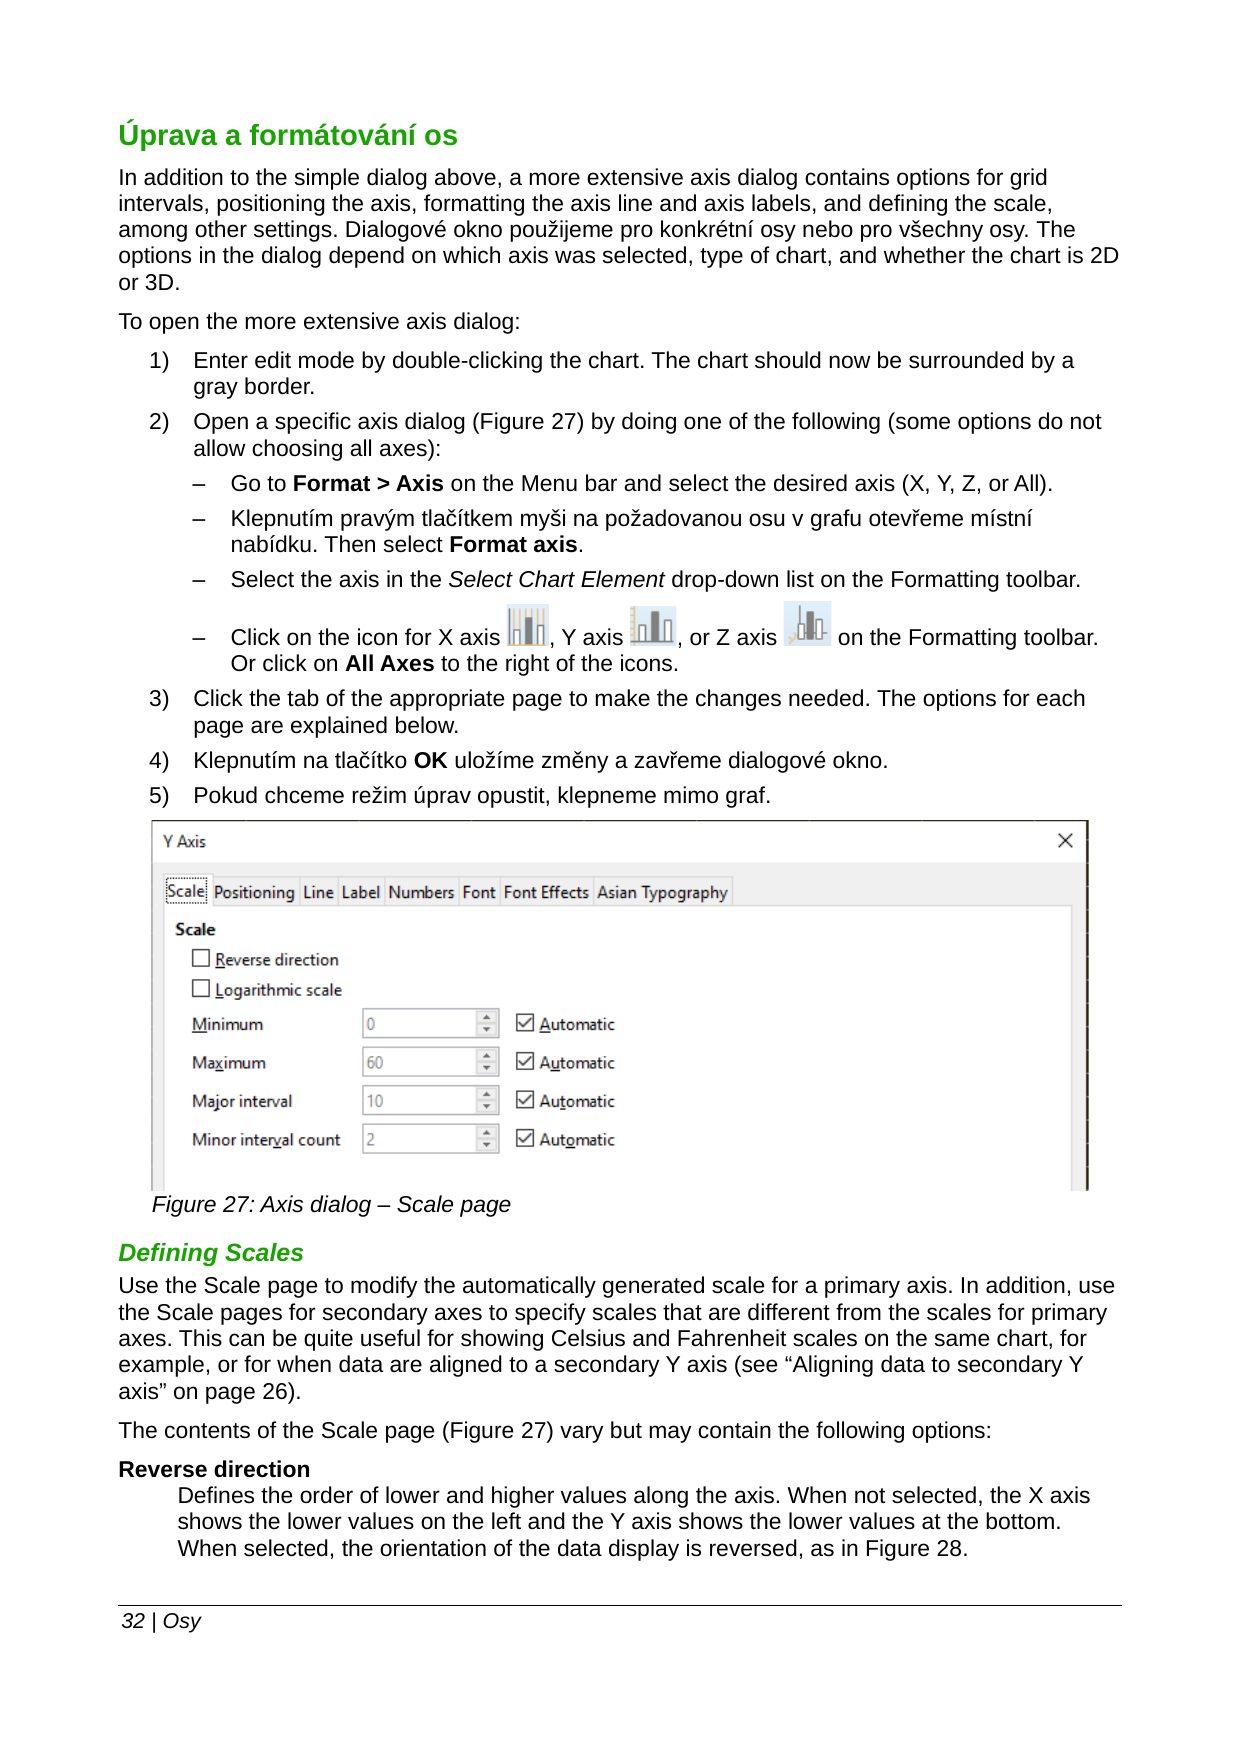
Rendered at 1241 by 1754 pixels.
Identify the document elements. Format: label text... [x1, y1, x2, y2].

text Defines the order of lower and higher values along the axis. When not selected, the X axis shows the lower values on the left and the Y axis shows the lower values at the bottom. When selected, the orientation of the data display is reversed, as in Figure 28. [177, 1482, 1122, 1561]
list Pokud chceme režim úprav opustit, klepneme mimo graf. [169, 782, 1122, 808]
list Go to Format > Axis on the Menu bar and select the desired axis (X, Y, Z, or All). [192, 470, 1122, 496]
text Figure 27: Axis dialog – Scale page [152, 1191, 1089, 1217]
text To open the more extensive axis dialog: [118, 308, 1122, 334]
list Open a specific axis dialog (Figure 27) by doing one of the following (some options do not allow choosing all axes): [169, 408, 1122, 461]
list Klepnutím na tlačítko OK uložíme změny a zavřeme dialogové okno. [169, 747, 1122, 773]
list Select the axis in the Select Chart Element drop-down list on the Formatting toolbar. [192, 566, 1122, 593]
text Reverse direction [118, 1456, 1122, 1482]
picture [629, 606, 677, 646]
list Enter edit mode by double-clicking the chart. The chart should now be surrounded by a gray border. [169, 347, 1122, 399]
subtitle Úprava a formátování os [118, 118, 1122, 152]
text The contents of the Scale page (Figure 27) vary but may contain the following options: [118, 1417, 1122, 1443]
picture [783, 601, 832, 646]
text Use the Scale page to modify the automatically generated scale for a primary axis. In addition, use the Scale pages for secondary axes to specify scales that are different from the scales for primary axes. This can be quite useful for showing Celsius and Fahrenheit scales on the same chart, for example, or for when data are aligned to a secondary Y axis (see “Aligning data to secondary Y axis” on page 25). [118, 1272, 1122, 1404]
list Click on the icon for X axis , Y axis , or Z axis on the Formatting toolbar. Or click on All Axes to the right of the icons. [192, 621, 1122, 676]
picture [506, 604, 549, 646]
text In addition to the simple dialog above, a more extensive axis dialog contains options for grid intervals, positioning the axis, formatting the axis line and axis labels, and defining the scale, among other settings. Dialogové okno použijeme pro konkrétní osy nebo pro všechny osy. The options in the dialog depend on which axis was selected, type of chart, and whether the chart is 2D or 3D. [118, 163, 1122, 295]
picture [151, 820, 1089, 1191]
list Klepnutím pravým tlačítkem myši na požadovanou osu v grafu otevřeme místní nabídku. Then select Format axis. [192, 505, 1122, 558]
subtitle Defining Scales [118, 1238, 1122, 1266]
list Click the tab of the appropriate page to make the changes needed. The options for each page are explained below. [169, 685, 1122, 738]
